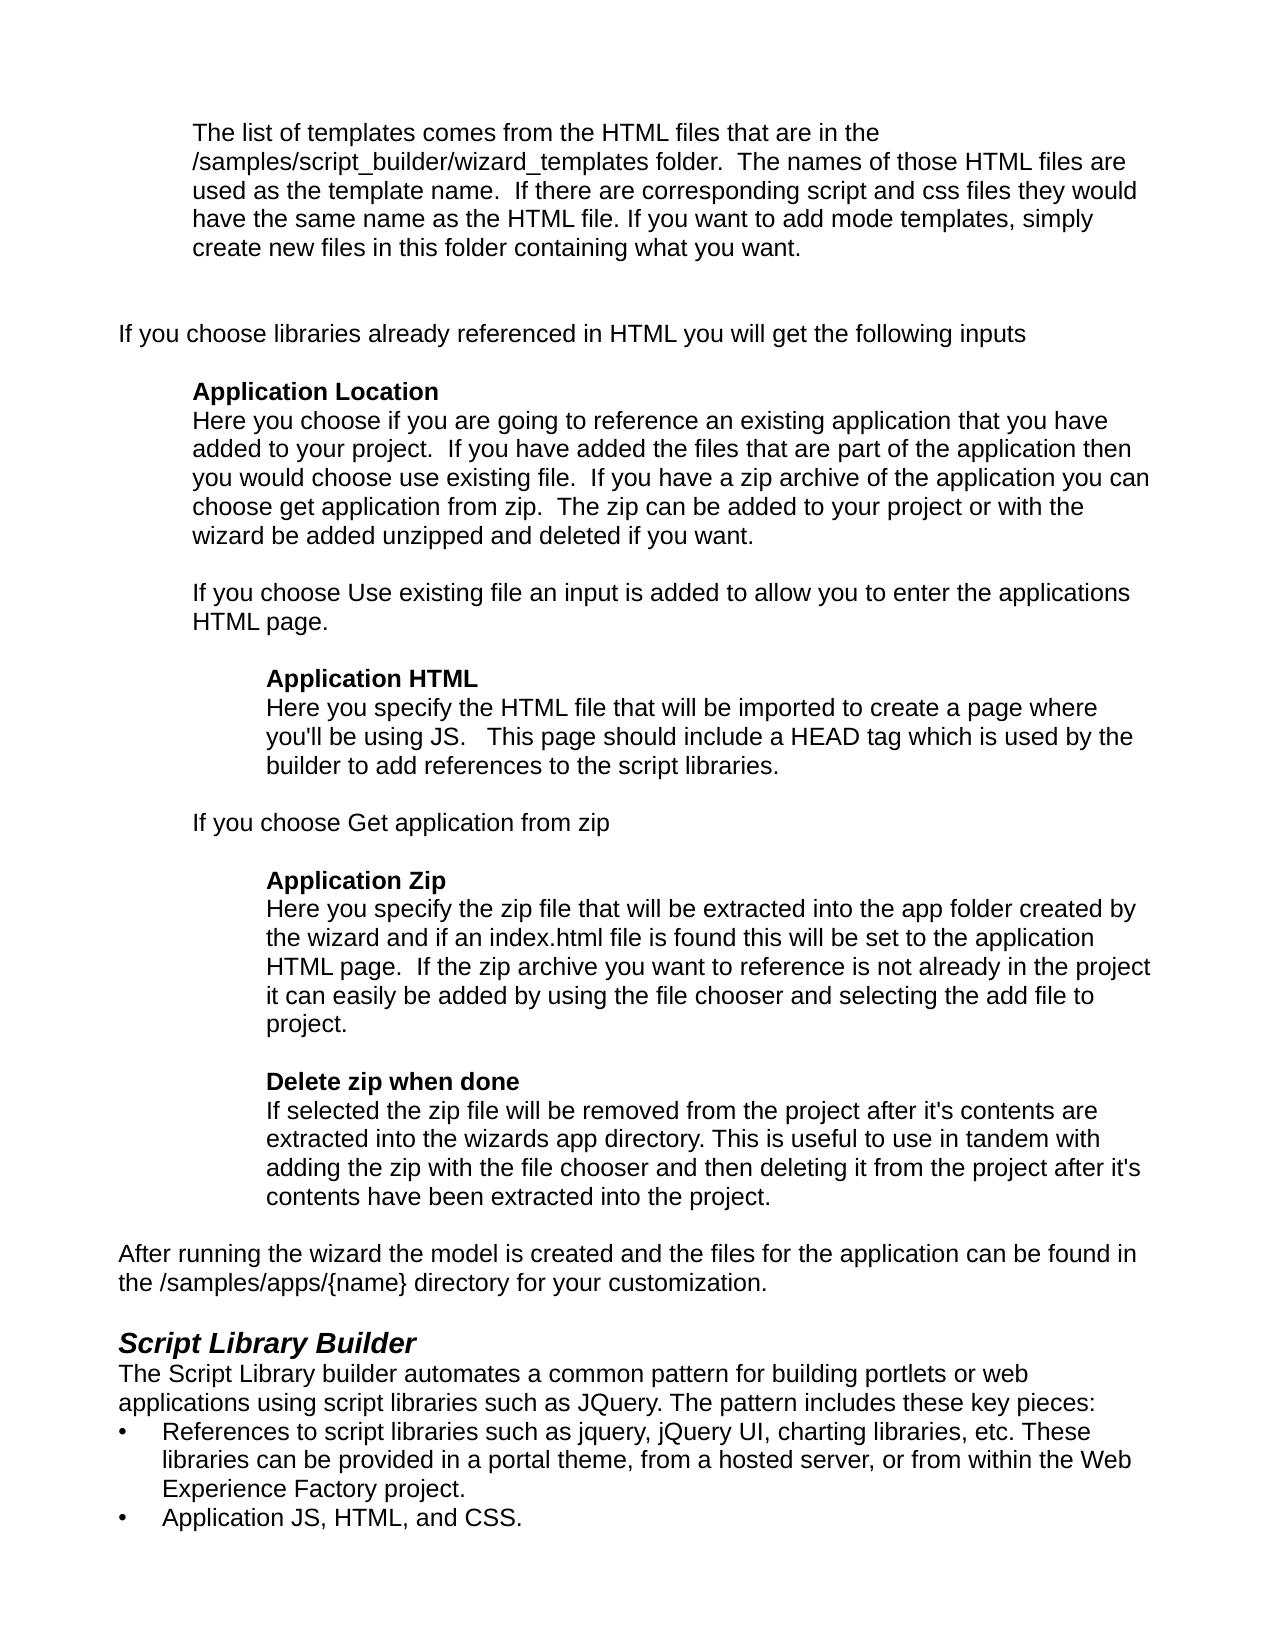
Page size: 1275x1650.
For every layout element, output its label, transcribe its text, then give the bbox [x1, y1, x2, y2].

text If selected the zip file will be removed from the project after it's contents are extracted into the wizards app directory. This is useful to use in tandem with adding the zip with the file chooser and then deleting it from the project after it's contents have been extracted into the project. [266, 1096, 1157, 1211]
text The Script Library builder automates a common pattern for building portlets or web applications using script libraries such as JQuery. The pattern includes these key pieces: [118, 1359, 1157, 1417]
text Here you specify the zip file that will be extracted into the app folder created by the wizard and if an index.html file is found this will be set to the application HTML page. If the zip archive you want to reference is not already in the project it can easily be added by using the file chooser and selecting the add file to project. [266, 894, 1157, 1038]
text The list of templates comes from the HTML files that are in the /samples/script_builder/wizard_templates folder. The names of those HTML files are used as the template name. If there are corresponding script and css files they would have the same name as the HTML file. If you want to add mode templates, simply create new files in this folder containing what you want. [192, 118, 1157, 262]
text Application HTML [266, 664, 1157, 693]
text Here you specify the HTML file that will be imported to create a page where you'll be using JS. This page should include a HEAD tag which is used by the builder to add references to the script libraries. [266, 693, 1157, 779]
text If you choose libraries already referenced in HTML you will get the following inputs [118, 319, 1157, 348]
list References to script libraries such as jquery, jQuery UI, charting libraries, etc. These libraries can be provided in a portal theme, from a hosted server, or from within the Web Experience Factory project. [118, 1417, 1157, 1503]
subtitle Script Library Builder [118, 1326, 1157, 1359]
list Application JS, HTML, and CSS. [118, 1503, 1157, 1532]
text After running the wizard the model is created and the files for the application can be found in the /samples/apps/{name} directory for your customization. [118, 1239, 1157, 1297]
text Application Location [192, 377, 1157, 406]
text Application Zip [266, 866, 1157, 894]
text If you choose Use existing file an input is added to allow you to enter the applications HTML page. [192, 578, 1157, 636]
text Here you choose if you are going to reference an existing application that you have added to your project. If you have added the files that are part of the application then you would choose use existing file. If you have a zip archive of the application you can choose get application from zip. The zip can be added to your project or with the wizard be added unzipped and deleted if you want. [192, 406, 1157, 549]
text If you choose Get application from zip [192, 808, 1157, 837]
text Delete zip when done [266, 1067, 1157, 1096]
